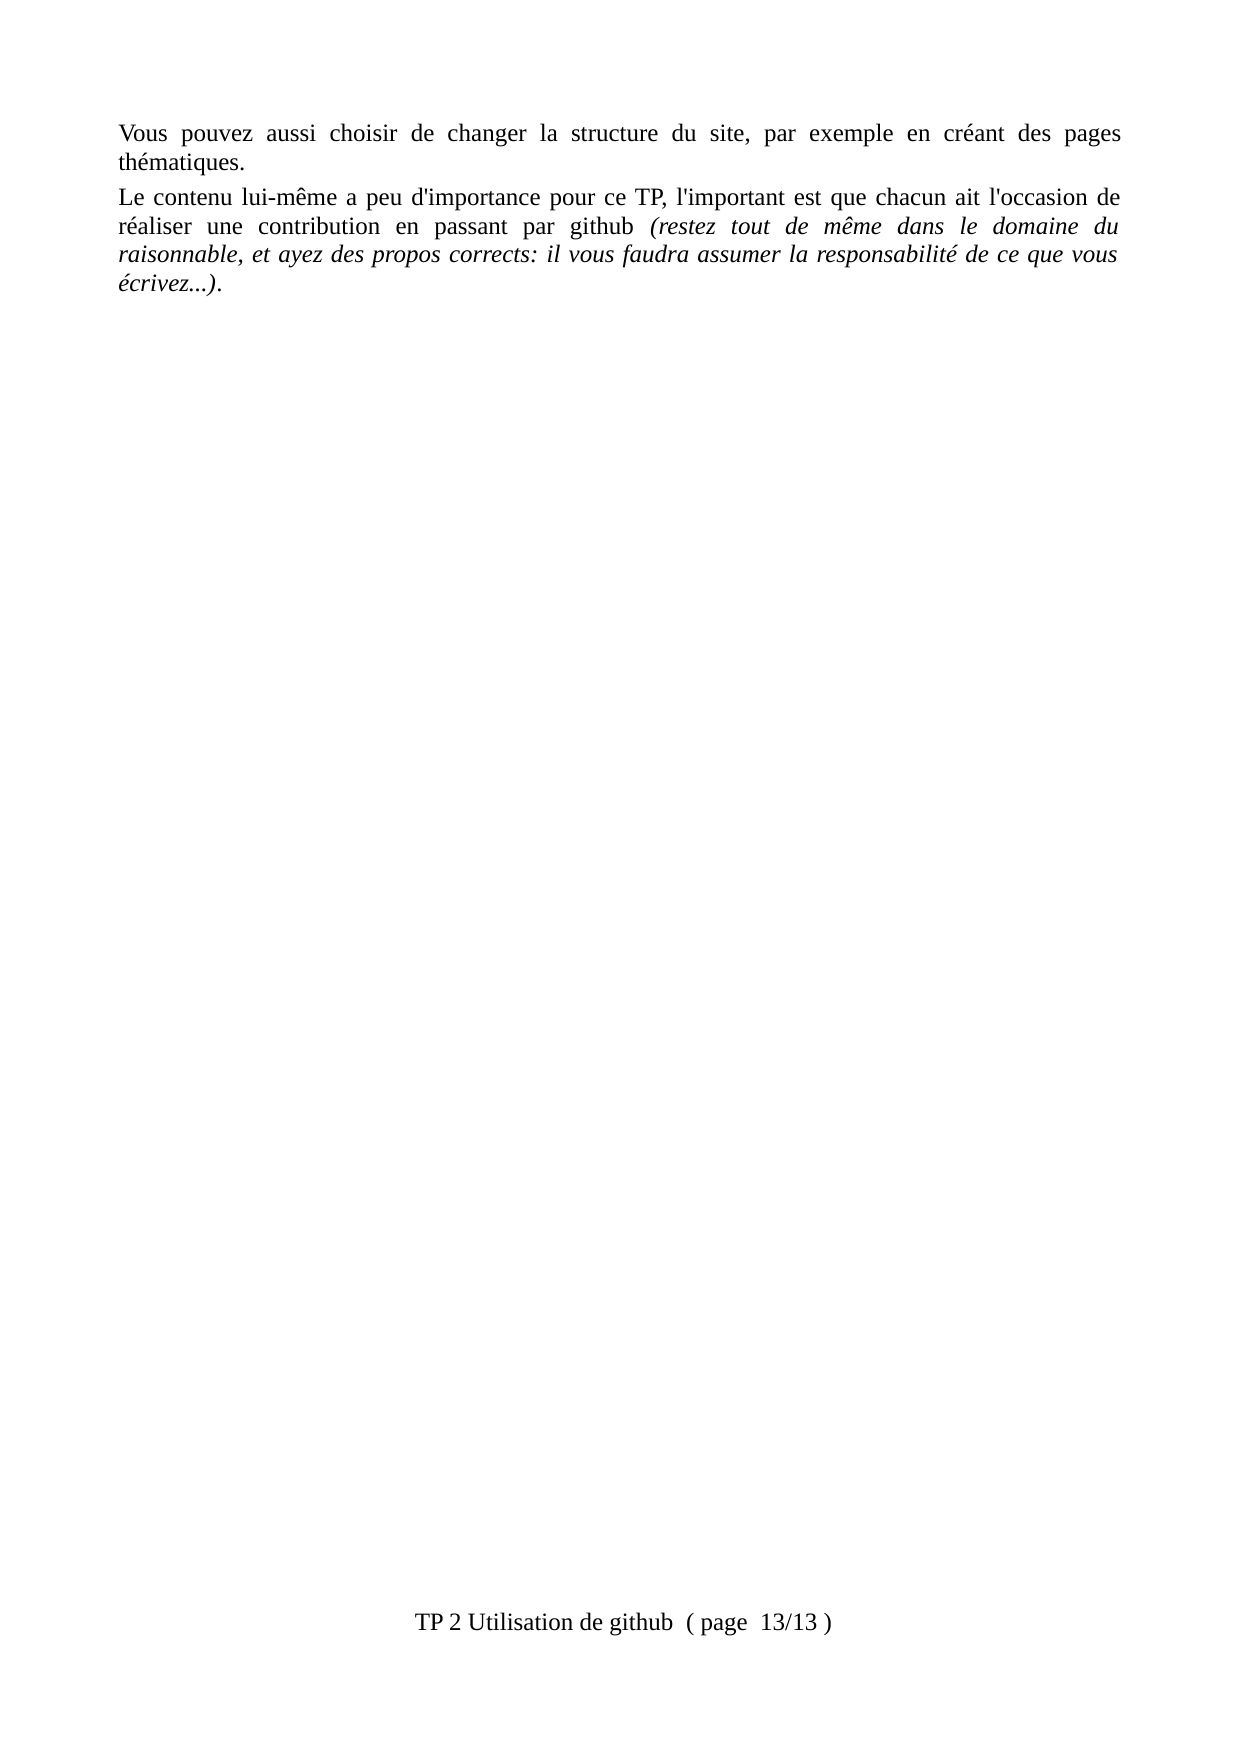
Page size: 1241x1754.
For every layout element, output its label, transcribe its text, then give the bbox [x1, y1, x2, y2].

text Vous pouvez aussi choisir de changer la structure du site, par exemple en créant des pages thématiques. [118, 118, 1122, 176]
text Le contenu lui-même a peu d'importance pour ce TP, l'important est que chacun ait l'occasion de réaliser une contribution en passant par github (restez tout de même dans le domaine du raisonnable, et ayez des propos corrects: il vous faudra assumer la responsabilité de ce que vous écrivez...). [118, 182, 1122, 297]
